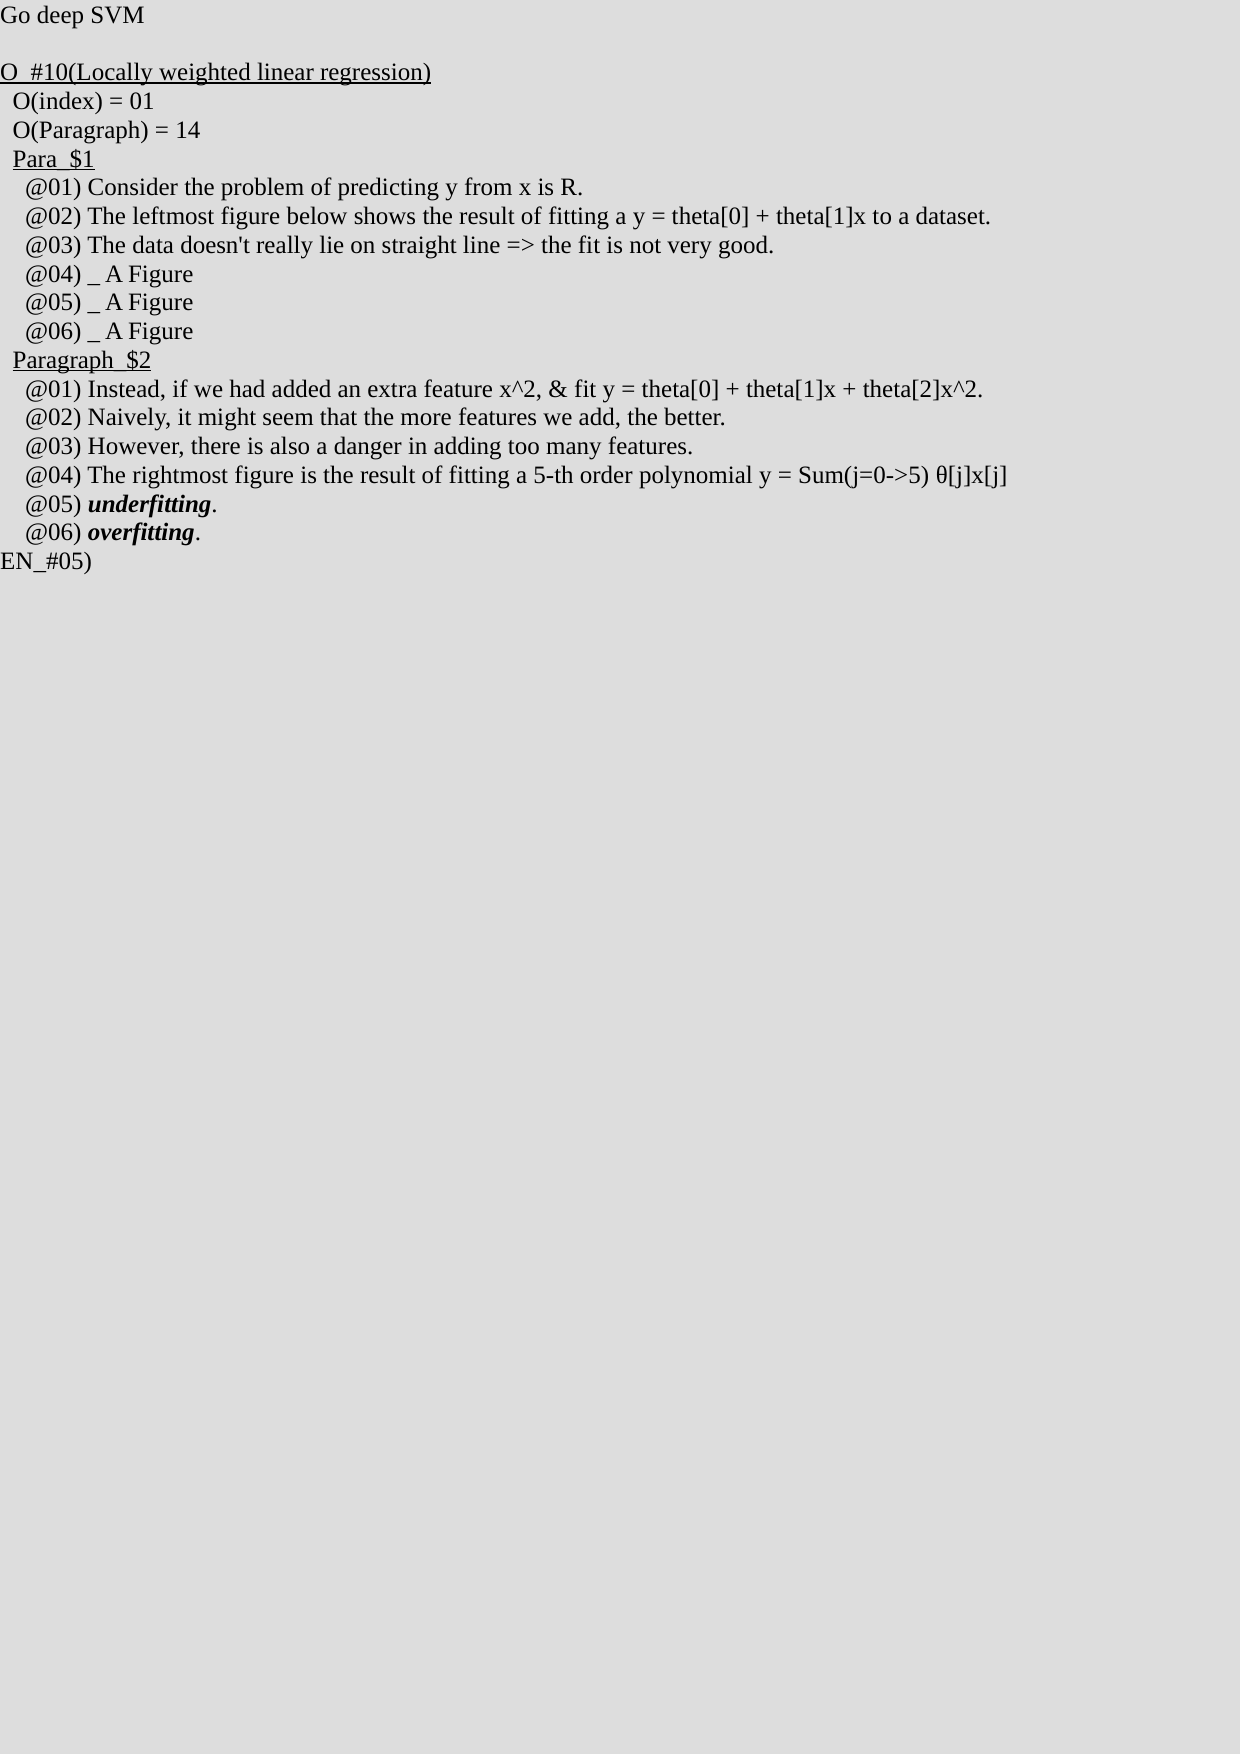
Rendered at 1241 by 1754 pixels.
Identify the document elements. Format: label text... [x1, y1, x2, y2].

text @02) The leftmost figure below shows the result of fitting a y = theta[0] + theta[1]x to a dataset. [0, 201, 1240, 230]
text @05) _ A Figure [0, 287, 1240, 316]
text EN_#05) [0, 546, 1240, 575]
text @05) underfitting. [0, 489, 1240, 517]
text @03) The data doesn't really lie on straight line => the fit is not very good. [0, 230, 1240, 259]
text Para_$1 [0, 144, 1240, 172]
text Paragraph_$2 [0, 345, 1240, 374]
text @06) overfitting. [0, 517, 1240, 546]
text O(Paragraph) = 14 [0, 115, 1240, 144]
text O_#10(Locally weighted linear regression) [0, 57, 1240, 86]
text @04) _ A Figure [0, 259, 1240, 287]
text @03) However, there is also a danger in adding too many features. [0, 431, 1240, 460]
text @02) Naively, it might seem that the more features we add, the better. [0, 402, 1240, 431]
text Go deep SVM [0, 0, 1240, 29]
text @01) Consider the problem of predicting y from x is R. [0, 172, 1240, 201]
text @04) The rightmost figure is the result of fitting a 5-th order polynomial y = Sum(j=0->5) θ[j]x[j] [0, 460, 1240, 489]
text O(index) = 01 [0, 86, 1240, 115]
text @06) _ A Figure [0, 316, 1240, 345]
text @01) Instead, if we had added an extra feature x^2, & fit y = theta[0] + theta[1]x + theta[2]x^2. [0, 374, 1240, 402]
